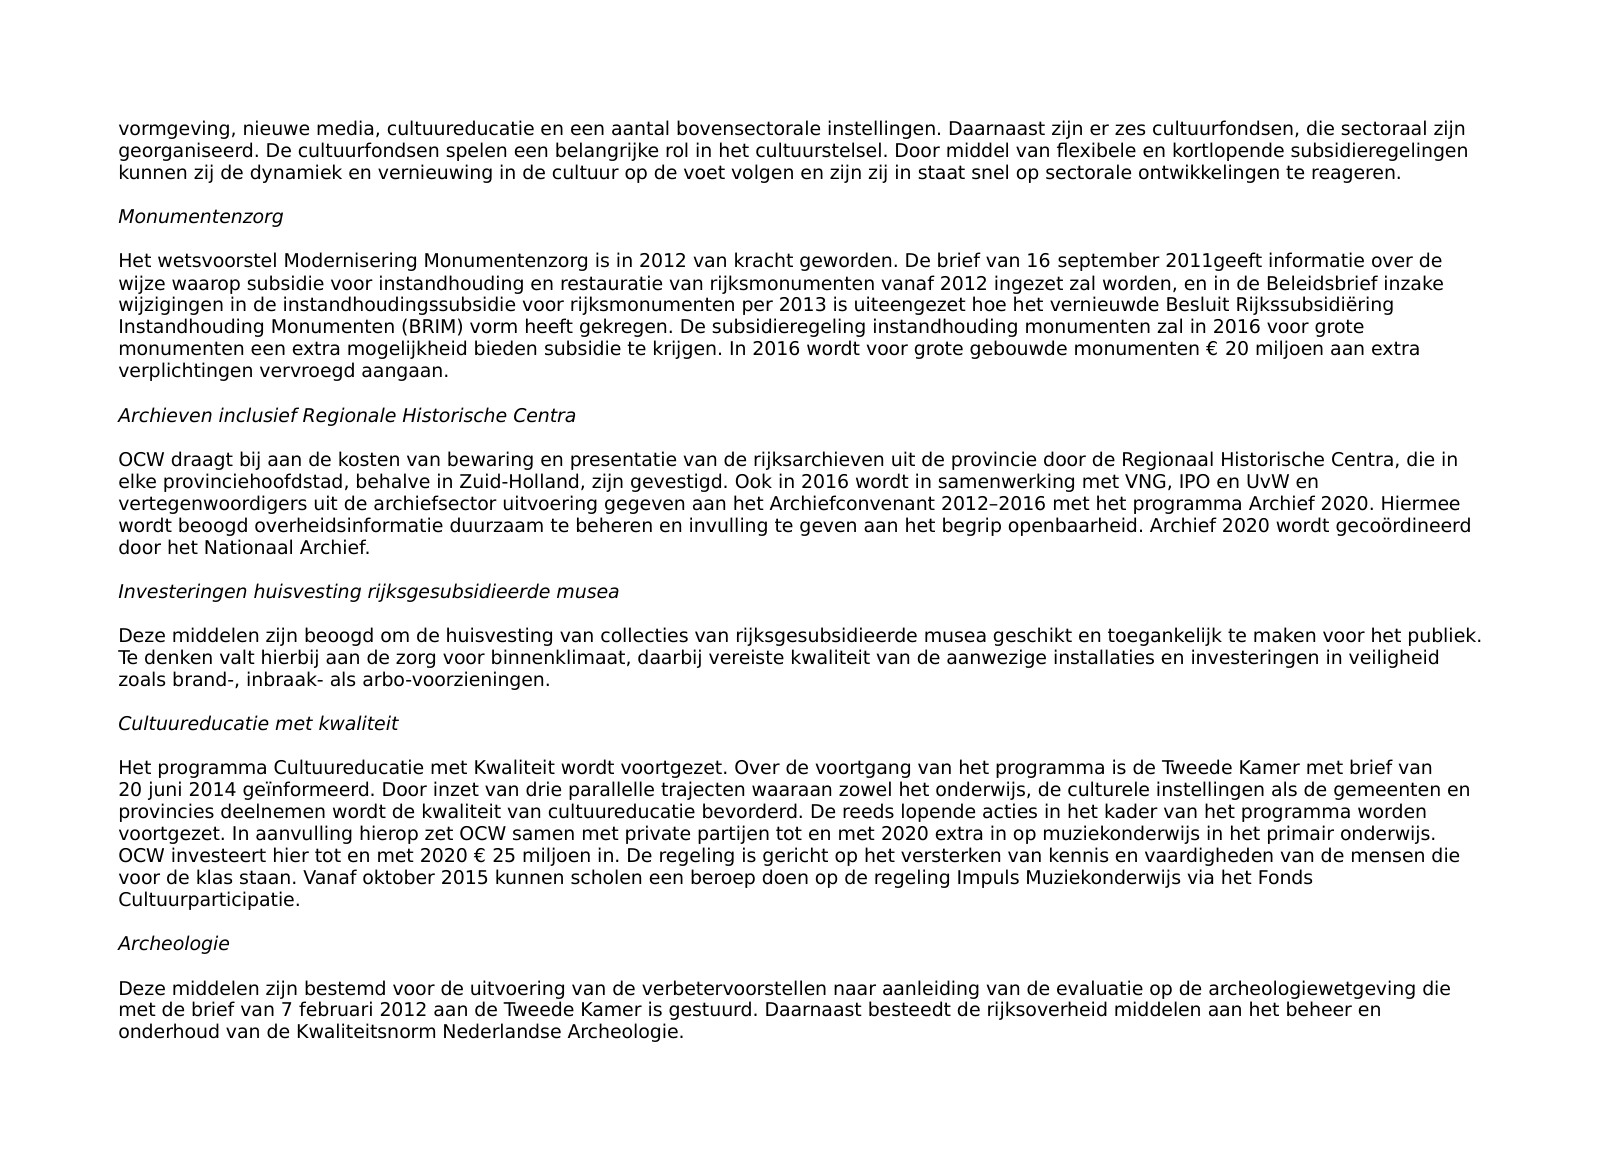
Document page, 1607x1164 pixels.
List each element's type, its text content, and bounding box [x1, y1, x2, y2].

text Het programma Cultuureducatie met Kwaliteit wordt voortgezet. Over de voortgang van het programma is de Tweede Kamer met brief van 20 juni 2014 geïnformeerd. Door inzet van drie parallelle trajecten waaraan zowel het onderwijs, de culturele instellingen als de gemeenten en provincies deelnemen wordt de kwaliteit van cultuureducatie bevorderd. De reeds lopende acties in het kader van het programma worden voortgezet. In aanvulling hierop zet OCW samen met private partijen tot en met 2020 extra in op muziekonderwijs in het primair onderwijs. OCW investeert hier tot en met 2020 € 25 miljoen in. De regeling is gericht op het versterken van kennis en vaardigheden van de mensen die voor de klas staan. Vanaf oktober 2015 kunnen scholen een beroep doen op de regeling Impuls Muziekonderwijs via het Fonds Cultuurparticipatie. [118, 757, 1488, 911]
subtitle Monumentenzorg [118, 206, 1488, 228]
text Het wetsvoorstel Modernisering Monumentenzorg is in 2012 van kracht geworden. De brief van 16 september 2011geeft informatie over de wijze waarop subsidie voor instandhouding en restauratie van rijksmonumenten vanaf 2012 ingezet zal worden, en in de Beleidsbrief inzake wijzigingen in de instandhoudingssubsidie voor rijksmonumenten per 2013 is uiteengezet hoe het vernieuwde Besluit Rijkssubsidiëring Instandhouding Monumenten (BRIM) vorm heeft gekregen. De subsidieregeling instandhouding monumenten zal in 2016 voor grote monumenten een extra mogelijkheid bieden subsidie te krijgen. In 2016 wordt voor grote gebouwde monumenten € 20 miljoen aan extra verplichtingen vervroegd aangaan. [118, 250, 1488, 382]
text Deze middelen zijn beoogd om de huisvesting van collecties van rijksgesubsidieerde musea geschikt en toegankelijk te maken voor het publiek. Te denken valt hierbij aan de zorg voor binnenklimaat, daarbij vereiste kwaliteit van de aanwezige installaties en investeringen in veiligheid zoals brand-, inbraak- als arbo-voorzieningen. [118, 625, 1488, 691]
text OCW draagt bij aan de kosten van bewaring en presentatie van de rijksarchieven uit de provincie door de Regionaal Historische Centra, die in elke provinciehoofdstad, behalve in Zuid-Holland, zijn gevestigd. Ook in 2016 wordt in samenwerking met VNG, IPO en UvW en vertegenwoordigers uit de archiefsector uitvoering gegeven aan het Archiefconvenant 2012–2016 met het programma Archief 2020. Hiermee wordt beoogd overheidsinformatie duurzaam te beheren en invulling te geven aan het begrip openbaarheid. Archief 2020 wordt gecoördineerd door het Nationaal Archief. [118, 449, 1488, 558]
subtitle Investeringen huisvesting rijksgesubsidieerde musea [118, 581, 1488, 603]
text Deze middelen zijn bestemd voor de uitvoering van de verbetervoorstellen naar aanleiding van de evaluatie op de archeologiewetgeving die met de brief van 7 februari 2012 aan de Tweede Kamer is gestuurd. Daarnaast besteedt de rijksoverheid middelen aan het beheer en onderhoud van de Kwaliteitsnorm Nederlandse Archeologie. [118, 977, 1488, 1043]
text vormgeving, nieuwe media, cultuureducatie en een aantal bovensectorale instellingen. Daarnaast zijn er zes cultuurfondsen, die sectoraal zijn georganiseerd. De cultuurfondsen spelen een belangrijke rol in het cultuurstelsel. Door middel van flexibele en kortlopende subsidieregelingen kunnen zij de dynamiek en vernieuwing in de cultuur op de voet volgen en zijn zij in staat snel op sectorale ontwikkelingen te reageren. [118, 118, 1488, 184]
subtitle Archieven inclusief Regionale Historische Centra [118, 404, 1488, 426]
subtitle Cultuureducatie met kwaliteit [118, 713, 1488, 735]
subtitle Archeologie [118, 933, 1488, 955]
